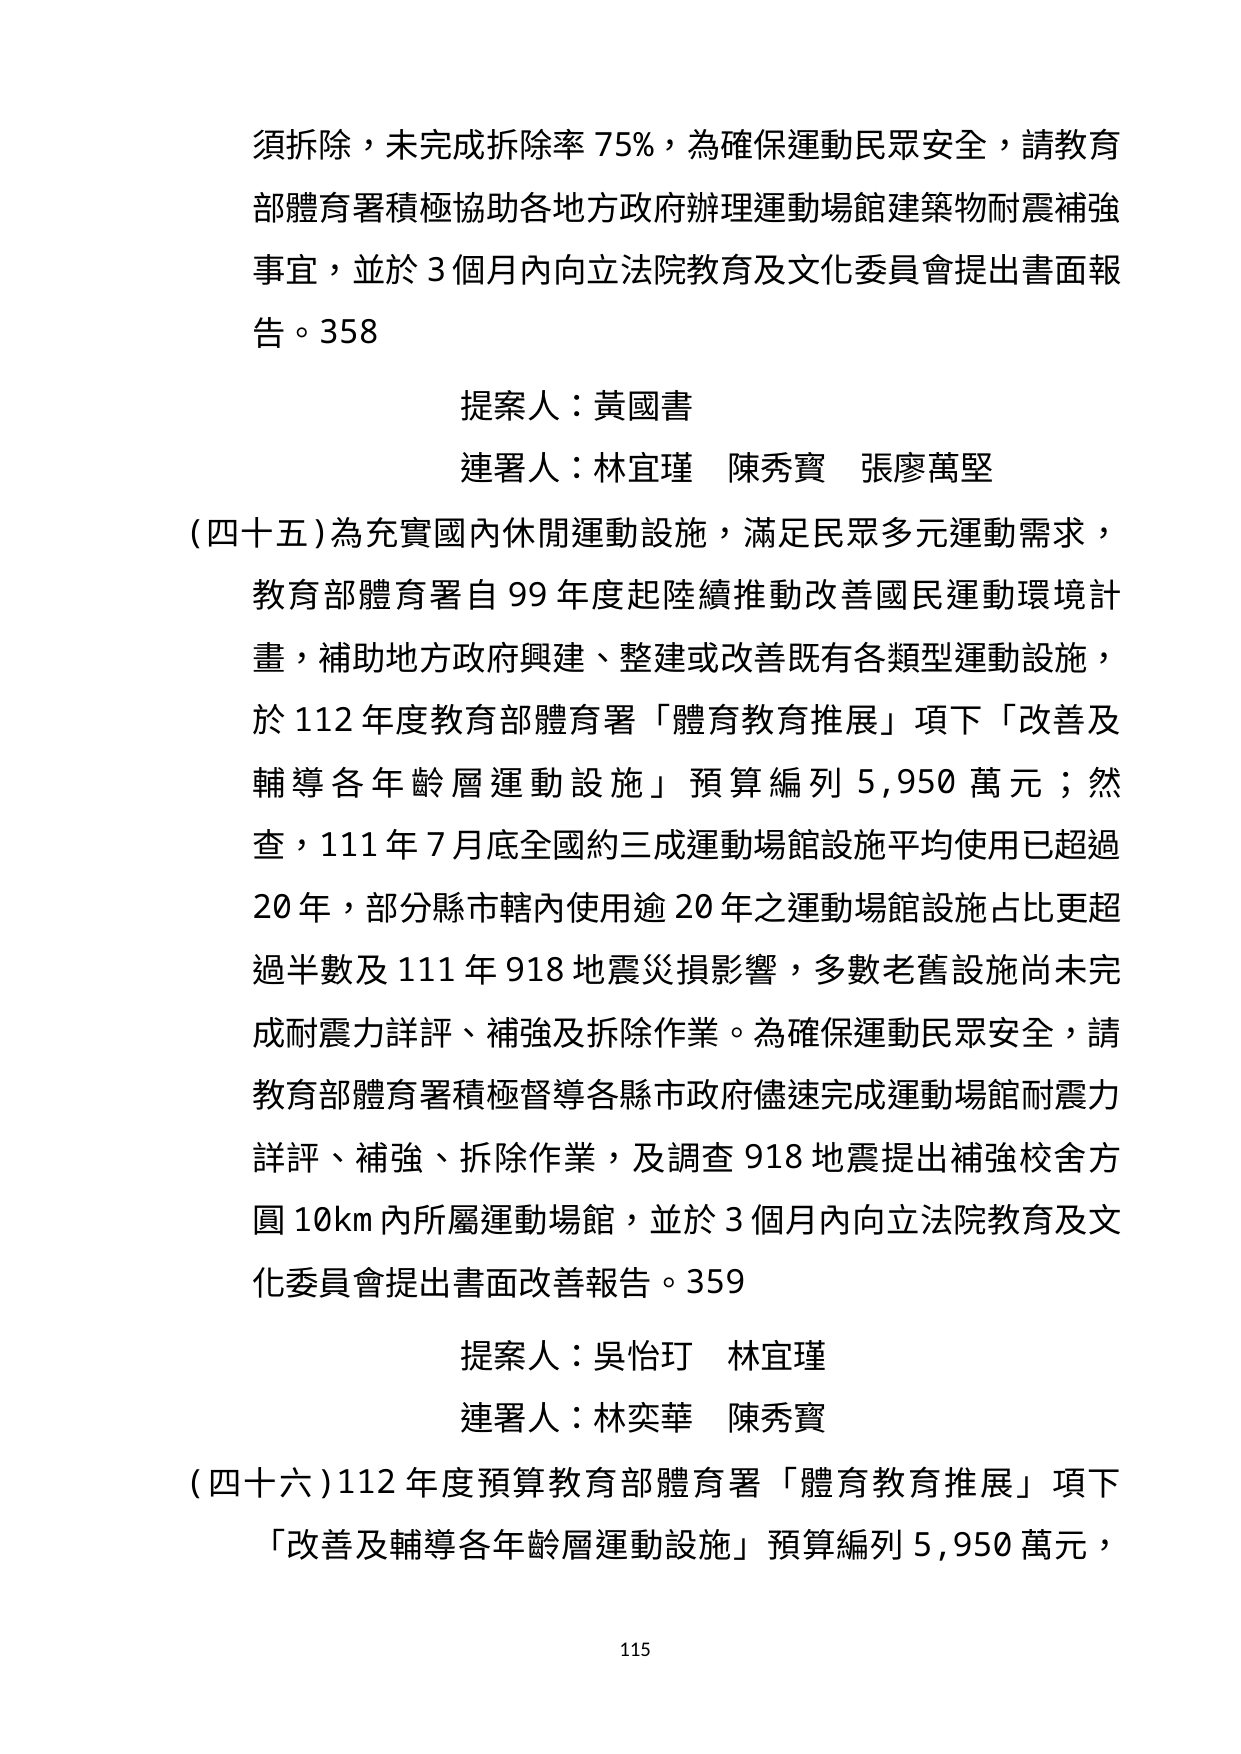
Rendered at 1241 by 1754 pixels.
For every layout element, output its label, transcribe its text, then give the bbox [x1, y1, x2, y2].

text (四十六)112年度預算教育部體育署「體育教育推展」項下「改善及輔導各年齡層運動設施」預算編列5,950萬元， [185, 1450, 1122, 1575]
text (四十五)為充實國內休閒運動設施，滿足民眾多元運動需求，教育部體育署自99年度起陸續推動改善國民運動環境計畫，補助地方政府興建、整建或改善既有各類型運動設施，於112年度教育部體育署「體育教育推展」項下「改善及輔導各年齡層運動設施」預算編列5,950萬元；然查，111年7月底全國約三成運動場館設施平均使用已超過20年，部分縣市轄內使用逾20年之運動場館設施占比更超過半數及111年918地震災損影響，多數老舊設施尚未完成耐震力詳評、補強及拆除作業。為確保運動民眾安全，請教育部體育署積極督導各縣市政府儘速完成運動場館耐震力詳評、補強、拆除作業，及調查918地震提出補強校舍方圓10km內所屬運動場館，並於3個月內向立法院教育及文化委員會提出書面改善報告。359 [185, 500, 1122, 1312]
text 提案人：吳怡玎 林宜瑾 [460, 1312, 1122, 1375]
text 連署人：林宜瑾 陳秀寳 張廖萬堅 [460, 425, 1122, 487]
text 提案人：黃國書 [460, 362, 1122, 425]
text 連署人：林奕華 陳秀寳 [460, 1375, 1122, 1437]
text 須拆除，未完成拆除率75%，為確保運動民眾安全，請教育部體育署積極協助各地方政府辦理運動場館建築物耐震補強事宜，並於3個月內向立法院教育及文化委員會提出書面報告。358 [185, 112, 1122, 362]
